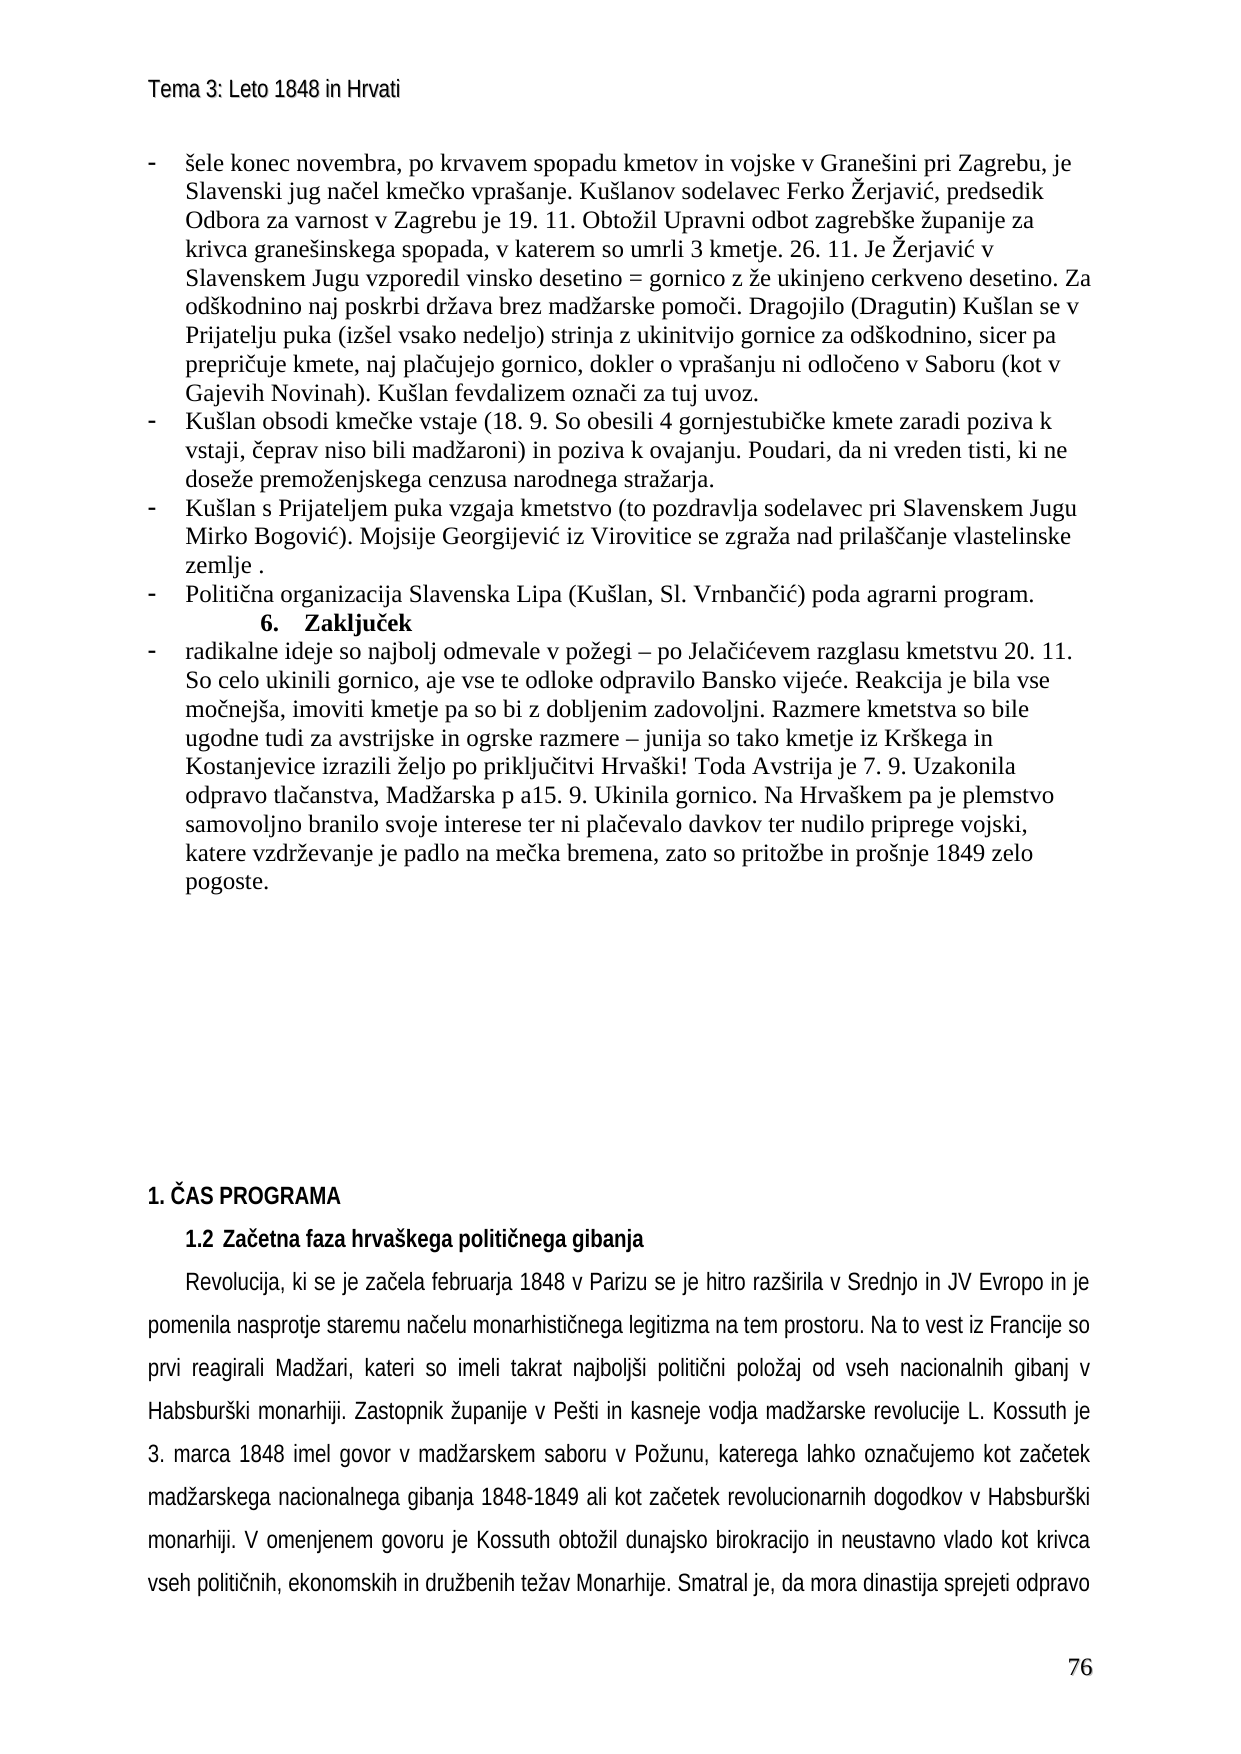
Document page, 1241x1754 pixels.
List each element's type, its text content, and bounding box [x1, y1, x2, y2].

list Politična organizacija Slavenska Lipa (Kušlan, Sl. Vrnbančić) poda agrarni program. [148, 579, 1093, 608]
list Začetna faza hrvaškega političnega gibanja [185, 1224, 1093, 1253]
list Kušlan s Prijateljem puka vzgaja kmetstvo (to pozdravlja sodelavec pri Slavenskem Jugu Mirko Bogović). Mojsije Georgijević iz Virovitice se zgraža nad prilaščanje vlastelinske zemlje . [148, 493, 1093, 579]
text 1. ČAS PROGRAMA [148, 1181, 1093, 1210]
list Kušlan obsodi kmečke vstaje (18. 9. So obesili 4 gornjestubičke kmete zaradi poziva k vstaji, čeprav niso bili madžaroni) in poziva k ovajanju. Poudari, da ni vreden tisti, ki ne doseže premoženjskega cenzusa narodnega stražarja. [148, 406, 1093, 493]
list radikalne ideje so najbolj odmevale v požegi – po Jelačićevem razglasu kmetstvu 20. 11. So celo ukinili gornico, aje vse te odloke odpravilo Bansko vijeće. Reakcija je bila vse močnejša, imoviti kmetje pa so bi z dobljenim zadovoljni. Razmere kmetstva so bile ugodne tudi za avstrijske in ogrske razmere – junija so tako kmetje iz Krškega in Kostanjevice izrazili željo po priključitvi Hrvaški! Toda Avstrija je 7. 9. Uzakonila odpravo tlačanstva, Madžarska p a15. 9. Ukinila gornico. Na Hrvaškem pa je plemstvo samovoljno branilo svoje interese ter ni plačevalo davkov ter nudilo priprege vojski, katere vzdrževanje je padlo na mečka bremena, zato so pritožbe in prošnje 1849 zelo pogoste. [148, 636, 1093, 895]
list šele konec novembra, po krvavem spopadu kmetov in vojske v Granešini pri Zagrebu, je Slavenski jug načel kmečko vprašanje. Kušlanov sodelavec Ferko Žerjavić, predsedik Odbora za varnost v Zagrebu je 19. 11. Obtožil Upravni odbot zagrebške županije za krivca granešinskega spopada, v katerem so umrli 3 kmetje. 26. 11. Je Žerjavić v Slavenskem Jugu vzporedil vinsko desetino = gornico z že ukinjeno cerkveno desetino. Za odškodnino naj poskrbi država brez madžarske pomoči. Dragojilo (Dragutin) Kušlan se v Prijatelju puka (izšel vsako nedeljo) strinja z ukinitvijo gornice za odškodnino, sicer pa prepričuje kmete, naj plačujejo gornico, dokler o vprašanju ni odločeno v Saboru (kot v Gajevih Novinah). Kušlan fevdalizem označi za tuj uvoz. [148, 148, 1093, 406]
text Revolucija, ki se je začela februarja 1848 v Parizu se je hitro razširila v Srednjo in JV Evropo in je pomenila nasprotje staremu načelu monarhističnega legitizma na tem prostoru. Na to vest iz Francije so prvi reagirali Madžari, kateri so imeli takrat najboljši politični položaj od vseh nacionalnih gibanj v Habsburški monarhiji. Zastopnik županije v Pešti in kasneje vodja madžarske revolucije L. Kossuth je 3. marca 1848 imel govor v madžarskem saboru v Požunu, katerega lahko označujemo kot začetek madžarskega nacionalnega gibanja 1848-1849 ali kot začetek revolucionarnih dogodkov v Habsburški monarhiji. V omenjenem govoru je Kossuth obtožil dunajsko birokracijo in neustavno vlado kot krivca vseh političnih, ekonomskih in družbenih težav Monarhije. Smatral je, da mora dinastija sprejeti odpravo [148, 1267, 1093, 1596]
list Zaključek [260, 608, 1093, 636]
